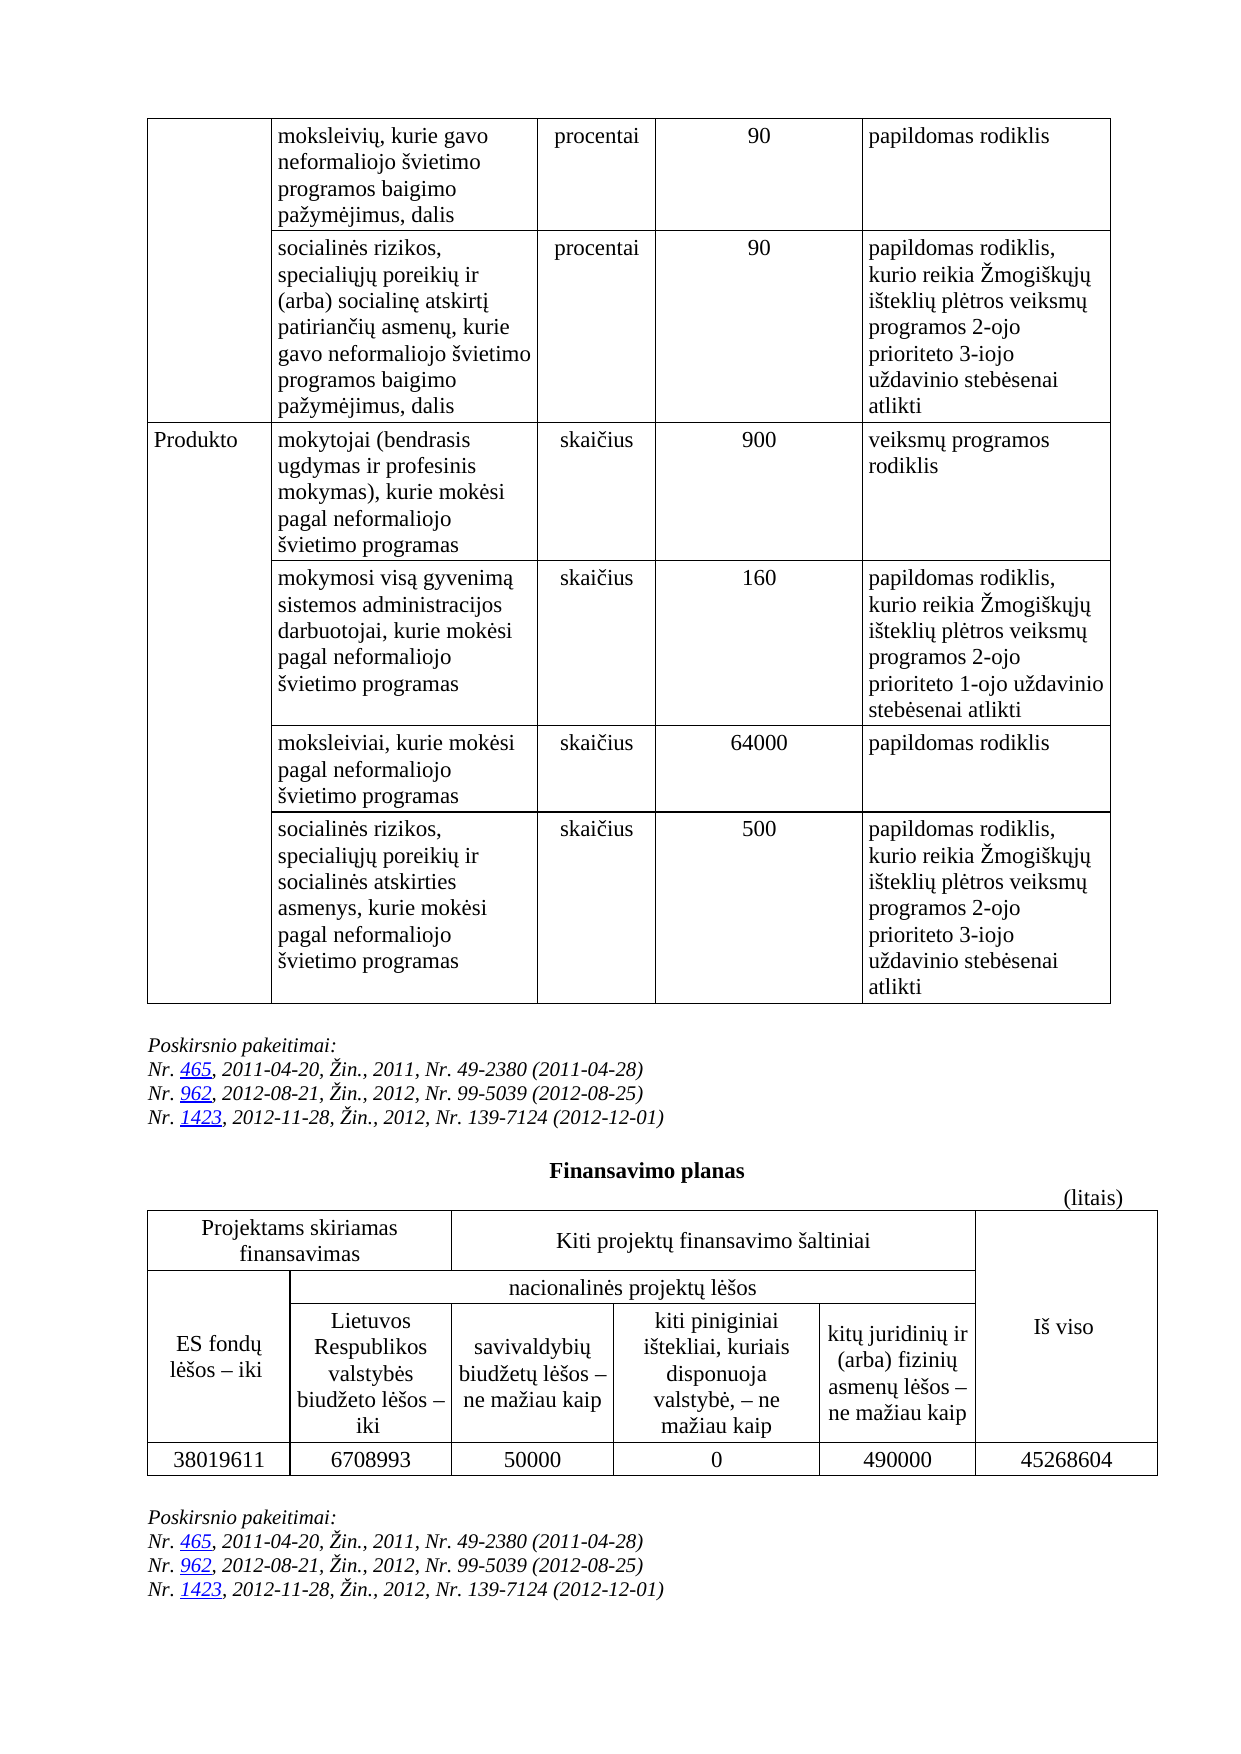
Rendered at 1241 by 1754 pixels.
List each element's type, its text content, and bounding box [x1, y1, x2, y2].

table_cell papildomas rodiklis [863, 119, 1110, 230]
table_cell papildomas rodiklis, kurio reikia Žmogiškųjų išteklių plėtros veiksmų programos 2-ojo prioriteto 3-iojo uždavinio stebėsenai atlikti [863, 813, 1110, 1003]
table_cell Produkto [148, 423, 271, 1003]
text Nr. 1423, 2012-11-28, Žin., 2012, Nr. 139-7124 (2012-12-01) [148, 1105, 1152, 1129]
table_cell 160 [656, 561, 862, 725]
table_header Kiti projektų finansavimo šaltiniai [452, 1211, 975, 1270]
table_cell Lietuvos Respublikos valstybės biudžeto lėšos – iki [291, 1304, 451, 1442]
table_cell 6708993 [291, 1443, 451, 1475]
table_cell skaičius [538, 423, 655, 560]
text Poskirsnio pakeitimai: [148, 1505, 1152, 1529]
table_cell 490000 [820, 1443, 975, 1475]
table_cell skaičius [538, 813, 655, 1003]
table_cell moksleivių, kurie gavo neformaliojo švietimo programos baigimo pažymėjimus, dalis [272, 119, 537, 230]
table_header Projektams skiriamas finansavimas [148, 1211, 451, 1270]
table_cell savivaldybių biudžetų lėšos – ne mažiau kaip [452, 1304, 613, 1442]
text (litais) [148, 1184, 1152, 1210]
table_cell skaičius [538, 561, 655, 725]
table_cell 500 [656, 813, 862, 1003]
table_cell 64000 [656, 726, 862, 811]
table_cell 45268604 [976, 1443, 1157, 1475]
table_cell 50000 [452, 1443, 613, 1475]
table_cell papildomas rodiklis, kurio reikia Žmogiškųjų išteklių plėtros veiksmų programos 2-ojo prioriteto 1-ojo uždavinio stebėsenai atlikti [863, 561, 1110, 725]
table_cell mokymosi visą gyvenimą sistemos administracijos darbuotojai, kurie mokėsi pagal neformaliojo švietimo programas [272, 561, 537, 725]
table_cell papildomas rodiklis, kurio reikia Žmogiškųjų išteklių plėtros veiksmų programos 2-ojo prioriteto 3-iojo uždavinio stebėsenai atlikti [863, 231, 1110, 422]
text Nr. 465, 2011-04-20, Žin., 2011, Nr. 49-2380 (2011-04-28) [148, 1057, 1152, 1081]
table_cell [148, 119, 271, 422]
table_cell procentai [538, 119, 655, 230]
table_cell procentai [538, 231, 655, 422]
table_cell nacionalinės projektų lėšos [291, 1271, 975, 1303]
table_cell ES fondų lėšos – iki [148, 1271, 289, 1442]
table_cell 38019611 [148, 1443, 289, 1475]
table_cell skaičius [538, 726, 655, 811]
table_cell socialinės rizikos, specialiųjų poreikių ir socialinės atskirties asmenys, kurie mokėsi pagal neformaliojo švietimo programas [272, 813, 537, 1003]
table_cell socialinės rizikos, specialiųjų poreikių ir (arba) socialinę atskirtį patiriančių asmenų, kurie gavo neformaliojo švietimo programos baigimo pažymėjimus, dalis [272, 231, 537, 422]
table_header Iš viso [976, 1211, 1157, 1442]
table_cell moksleiviai, kurie mokėsi pagal neformaliojo švietimo programas [272, 726, 537, 811]
text Finansavimo planas [148, 1157, 1152, 1184]
table_cell kitų juridinių ir (arba) fizinių asmenų lėšos – ne mažiau kaip [820, 1304, 975, 1442]
table_cell mokytojai (bendrasis ugdymas ir profesinis mokymas), kurie mokėsi pagal neformaliojo švietimo programas [272, 423, 537, 560]
text Nr. 465, 2011-04-20, Žin., 2011, Nr. 49-2380 (2011-04-28) [148, 1529, 1152, 1553]
table_cell 90 [656, 231, 862, 422]
table_cell veiksmų programos rodiklis [863, 423, 1110, 560]
text Nr. 1423, 2012-11-28, Žin., 2012, Nr. 139-7124 (2012-12-01) [148, 1577, 1152, 1601]
table_cell kiti piniginiai ištekliai, kuriais disponuoja valstybė, – ne mažiau kaip [614, 1304, 819, 1442]
text Nr. 962, 2012-08-21, Žin., 2012, Nr. 99-5039 (2012-08-25) [148, 1553, 1152, 1577]
table_cell 0 [614, 1443, 819, 1475]
table_cell 900 [656, 423, 862, 560]
text Nr. 962, 2012-08-21, Žin., 2012, Nr. 99-5039 (2012-08-25) [148, 1081, 1152, 1105]
text Poskirsnio pakeitimai: [148, 1032, 1152, 1057]
table_cell papildomas rodiklis [863, 726, 1110, 811]
table_cell 90 [656, 119, 862, 230]
